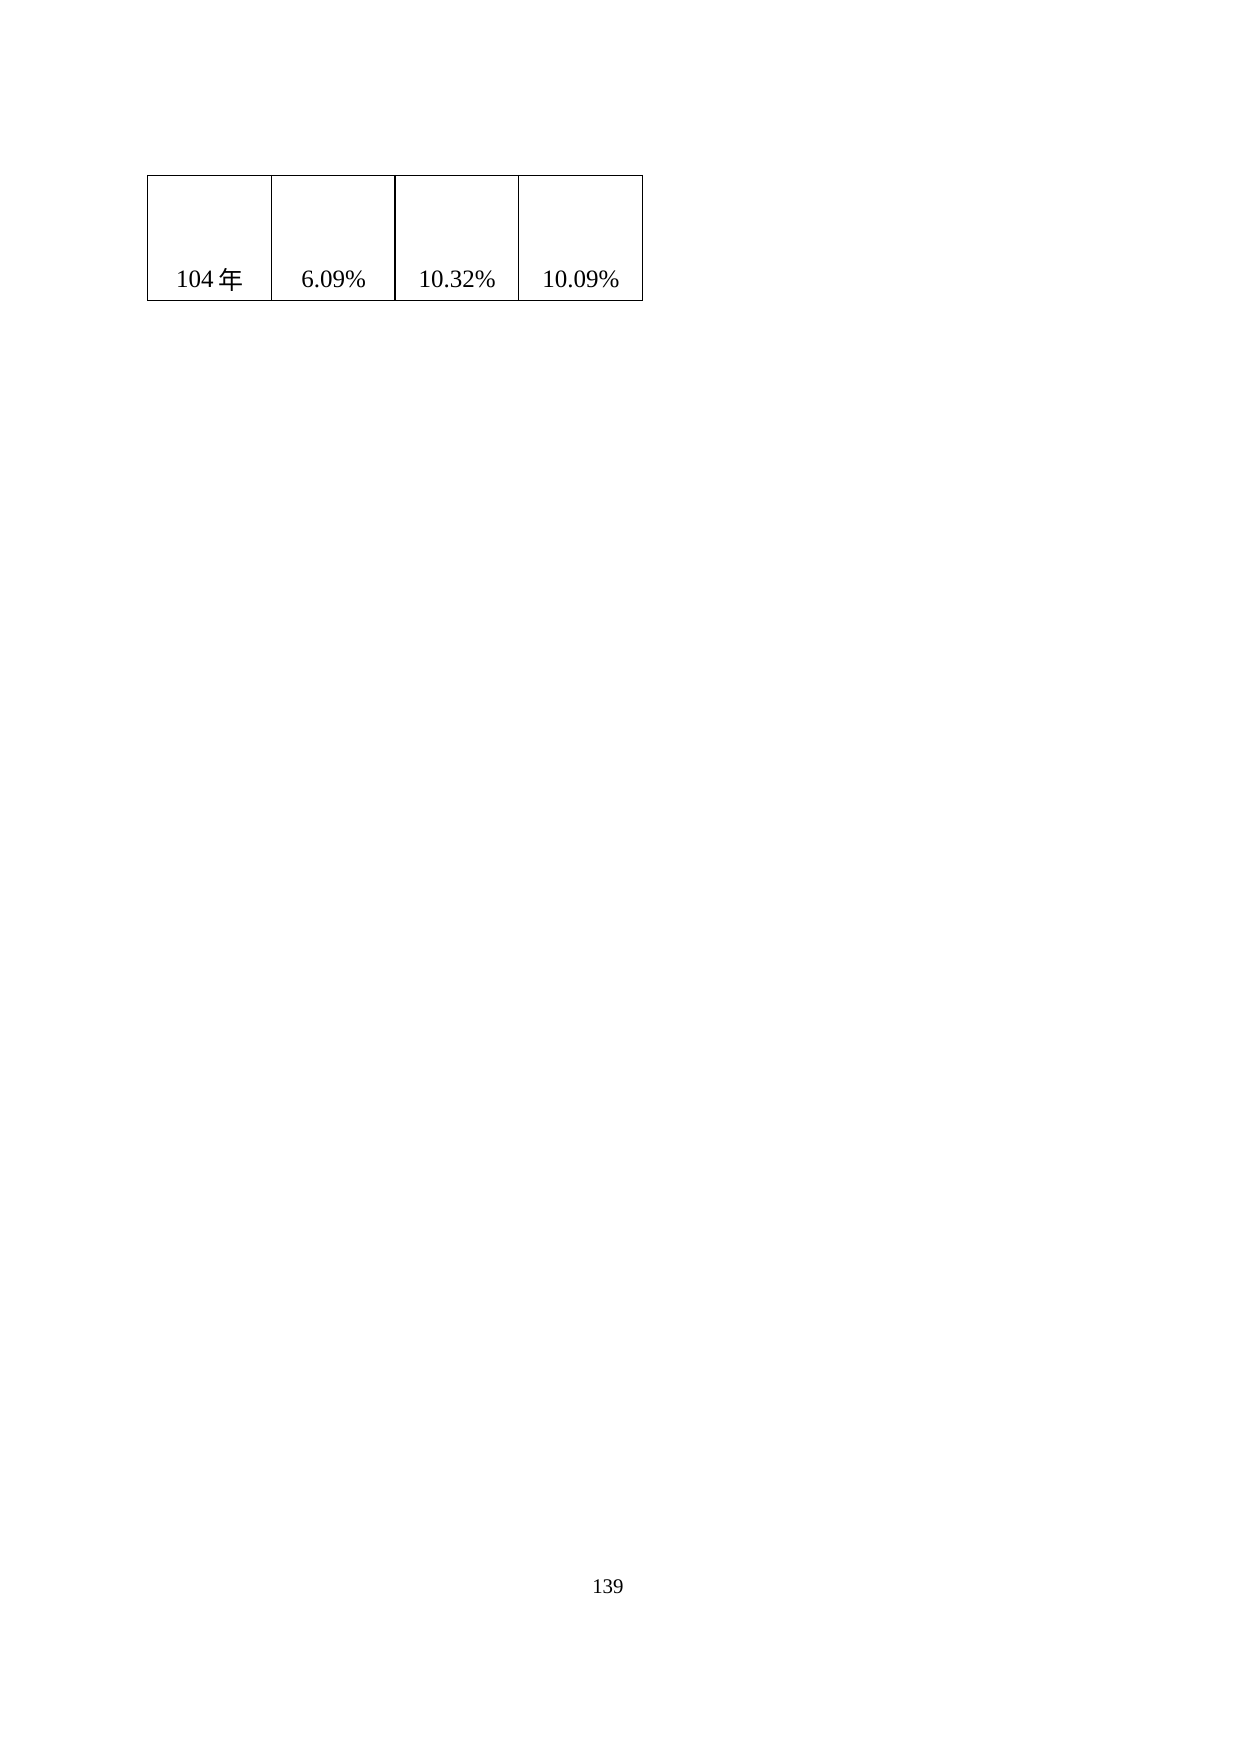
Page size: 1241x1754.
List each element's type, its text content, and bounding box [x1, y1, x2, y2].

table_cell [736, 175, 858, 300]
table_cell [643, 175, 736, 300]
table_cell 10.09% [519, 176, 642, 300]
table_cell 104年 [148, 176, 271, 300]
table_cell 10.32% [396, 176, 518, 300]
table_cell [858, 175, 964, 300]
table_cell 6.09% [272, 176, 394, 300]
table_cell [964, 175, 1038, 300]
